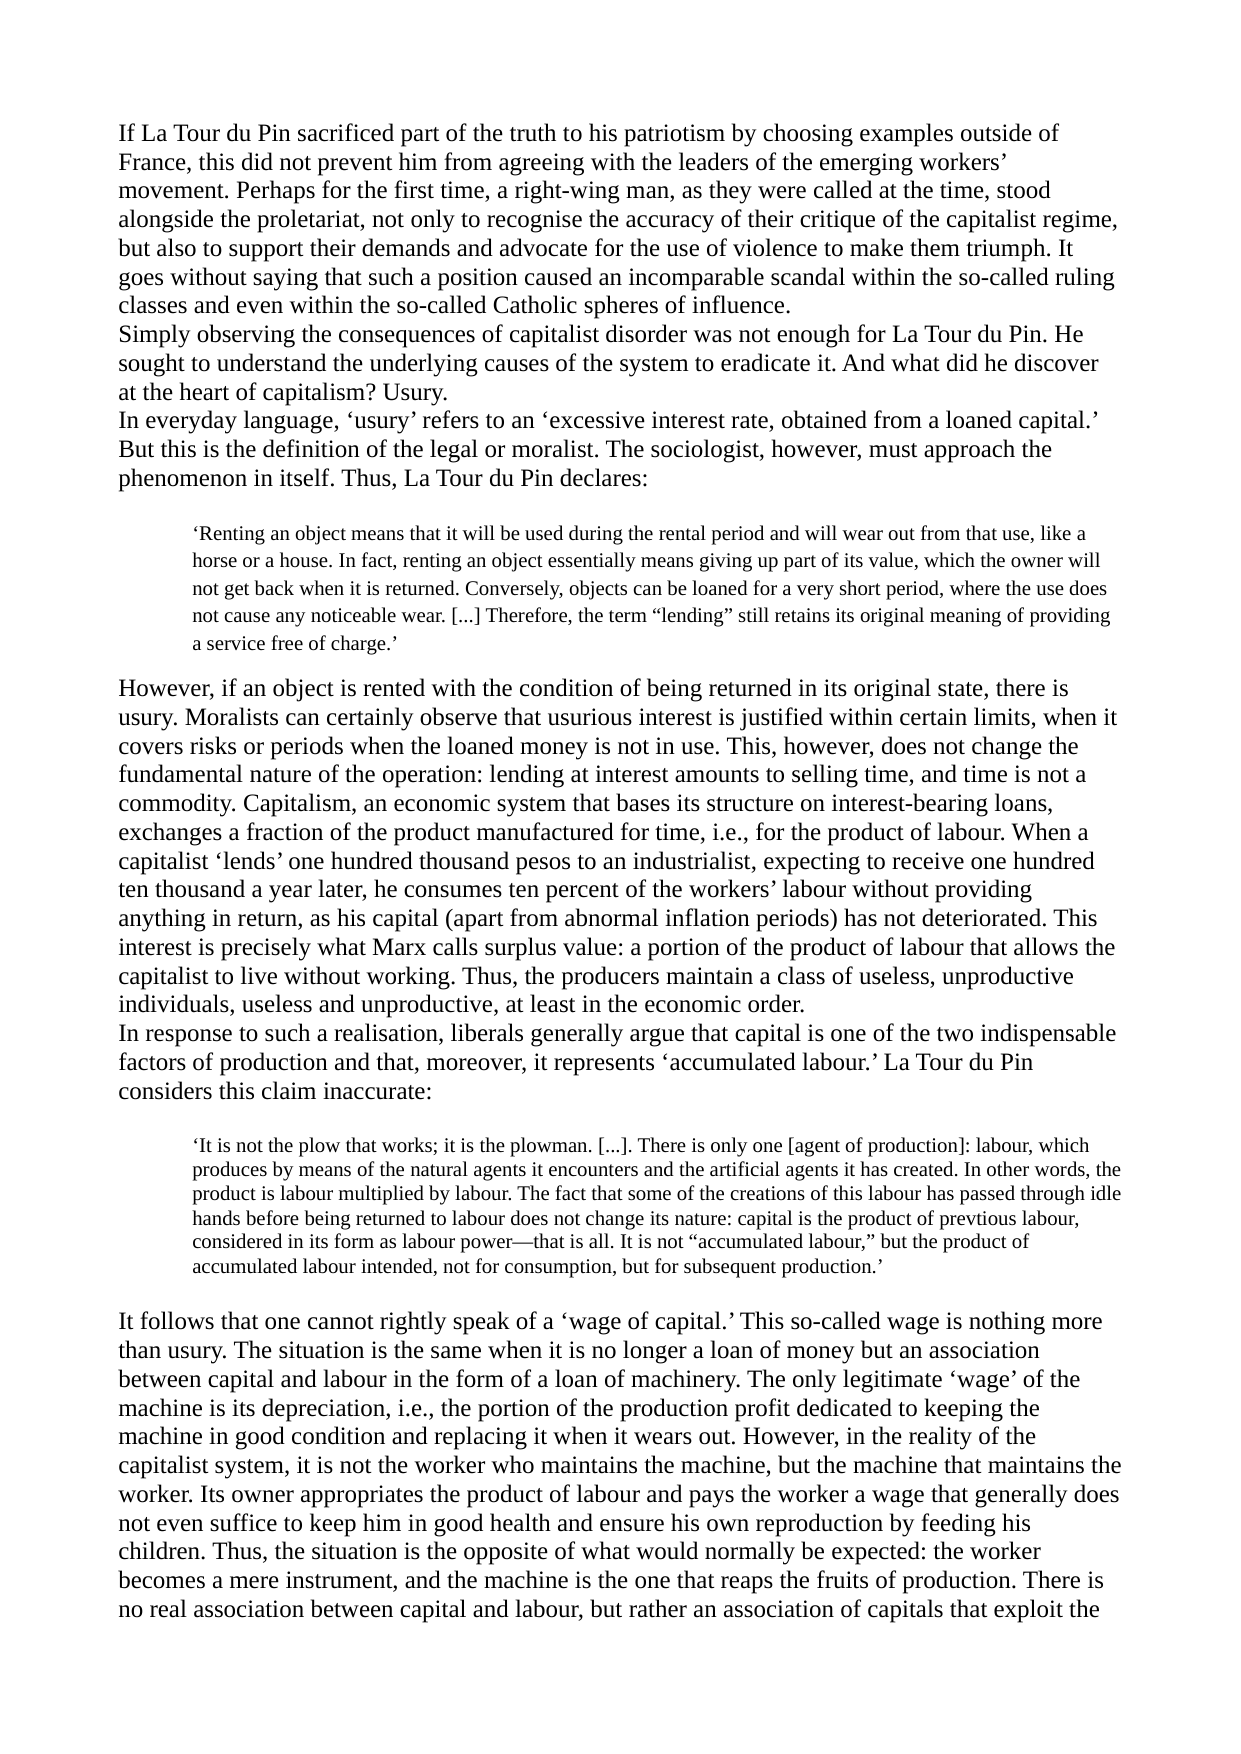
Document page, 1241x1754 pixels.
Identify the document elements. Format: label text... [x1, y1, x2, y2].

text However, if an object is rented with the condition of being returned in its original state, there is usury. Moralists can certainly observe that usurious interest is justified within certain limits, when it covers risks or periods when the loaned money is not in use. This, however, does not change the fundamental nature of the operation: lending at interest amounts to selling time, and time is not a commodity. Capitalism, an economic system that bases its structure on interest-bearing loans, exchanges a fraction of the product manufactured for time, i.e., for the product of labour. When a capitalist ‘lends’ one hundred thousand pesos to an industrialist, expecting to receive one hundred ten thousand a year later, he consumes ten percent of the workers’ labour without providing anything in return, as his capital (apart from abnormal inflation periods) has not deteriorated. This interest is precisely what Marx calls surplus value: a portion of the product of labour that allows the capitalist to live without working. Thus, the producers maintain a class of useless, unproductive individuals, useless and unproductive, at least in the economic order. [118, 673, 1122, 1018]
text ‘It is not the plow that works; it is the plowman. [...]. There is only one [agent of production]: labour, which produces by means of the natural agents it encounters and the artificial agents it has created. In other words, the product is labour multiplied by labour. The fact that some of the creations of this labour has passed through idle hands before being returned to labour does not change its nature: capital is the product of prevtious labour, considered in its form as labour power—that is all. It is not “accumulated labour,” but the product of accumulated labour intended, not for consumption, but for subsequent production.’ [118, 1133, 1122, 1278]
text ‘Renting an object means that it will be used during the rental period and will wear out from that use, like a horse or a house. In fact, renting an object essentially means giving up part of its value, which the owner will not get back when it is returned. Conversely, objects can be loaned for a very short period, where the use does not cause any noticeable wear. [...] Therefore, the term “lending” still retains its original meaning of providing a service free of charge.’ [118, 521, 1122, 655]
text It follows that one cannot rightly speak of a ‘wage of capital.’ This so-called wage is nothing more than usury. The situation is the same when it is no longer a loan of money but an association between capital and labour in the form of a loan of machinery. The only legitimate ‘wage’ of the machine is its depreciation, i.e., the portion of the production profit dedicated to keeping the machine in good condition and replacing it when it wears out. However, in the reality of the capitalist system, it is not the worker who maintains the machine, but the machine that maintains the worker. Its owner appropriates the product of labour and pays the worker a wage that generally does not even suffice to keep him in good health and ensure his own reproduction by feeding his children. Thus, the situation is the opposite of what would normally be expected: the worker becomes a mere instrument, and the machine is the one that reaps the fruits of production. There is no real association between capital and labour, but rather an association of capitals that exploit the [118, 1306, 1122, 1623]
text If La Tour du Pin sacrificed part of the truth to his patriotism by choosing examples outside of France, this did not prevent him from agreeing with the leaders of the emerging workers’ movement. Perhaps for the first time, a right-wing man, as they were called at the time, stood alongside the proletariat, not only to recognise the accuracy of their critique of the capitalist regime, but also to support their demands and advocate for the use of violence to make them triumph. It goes without saying that such a position caused an incomparable scandal within the so-called ruling classes and even within the so-called Catholic spheres of influence. [118, 118, 1122, 319]
text In everyday language, ‘usury’ refers to an ‘excessive interest rate, obtained from a loaned capital.’ But this is the definition of the legal or moralist. The sociologist, however, must approach the phenomenon in itself. Thus, La Tour du Pin declares: [118, 406, 1122, 492]
text Simply observing the consequences of capitalist disorder was not enough for La Tour du Pin. He sought to understand the underlying causes of the system to eradicate it. And what did he discover at the heart of capitalism? Usury. [118, 319, 1122, 406]
text In response to such a realisation, liberals generally argue that capital is one of the two indispensable factors of production and that, moreover, it represents ‘accumulated labour.’ La Tour du Pin considers this claim inaccurate: [118, 1018, 1122, 1104]
